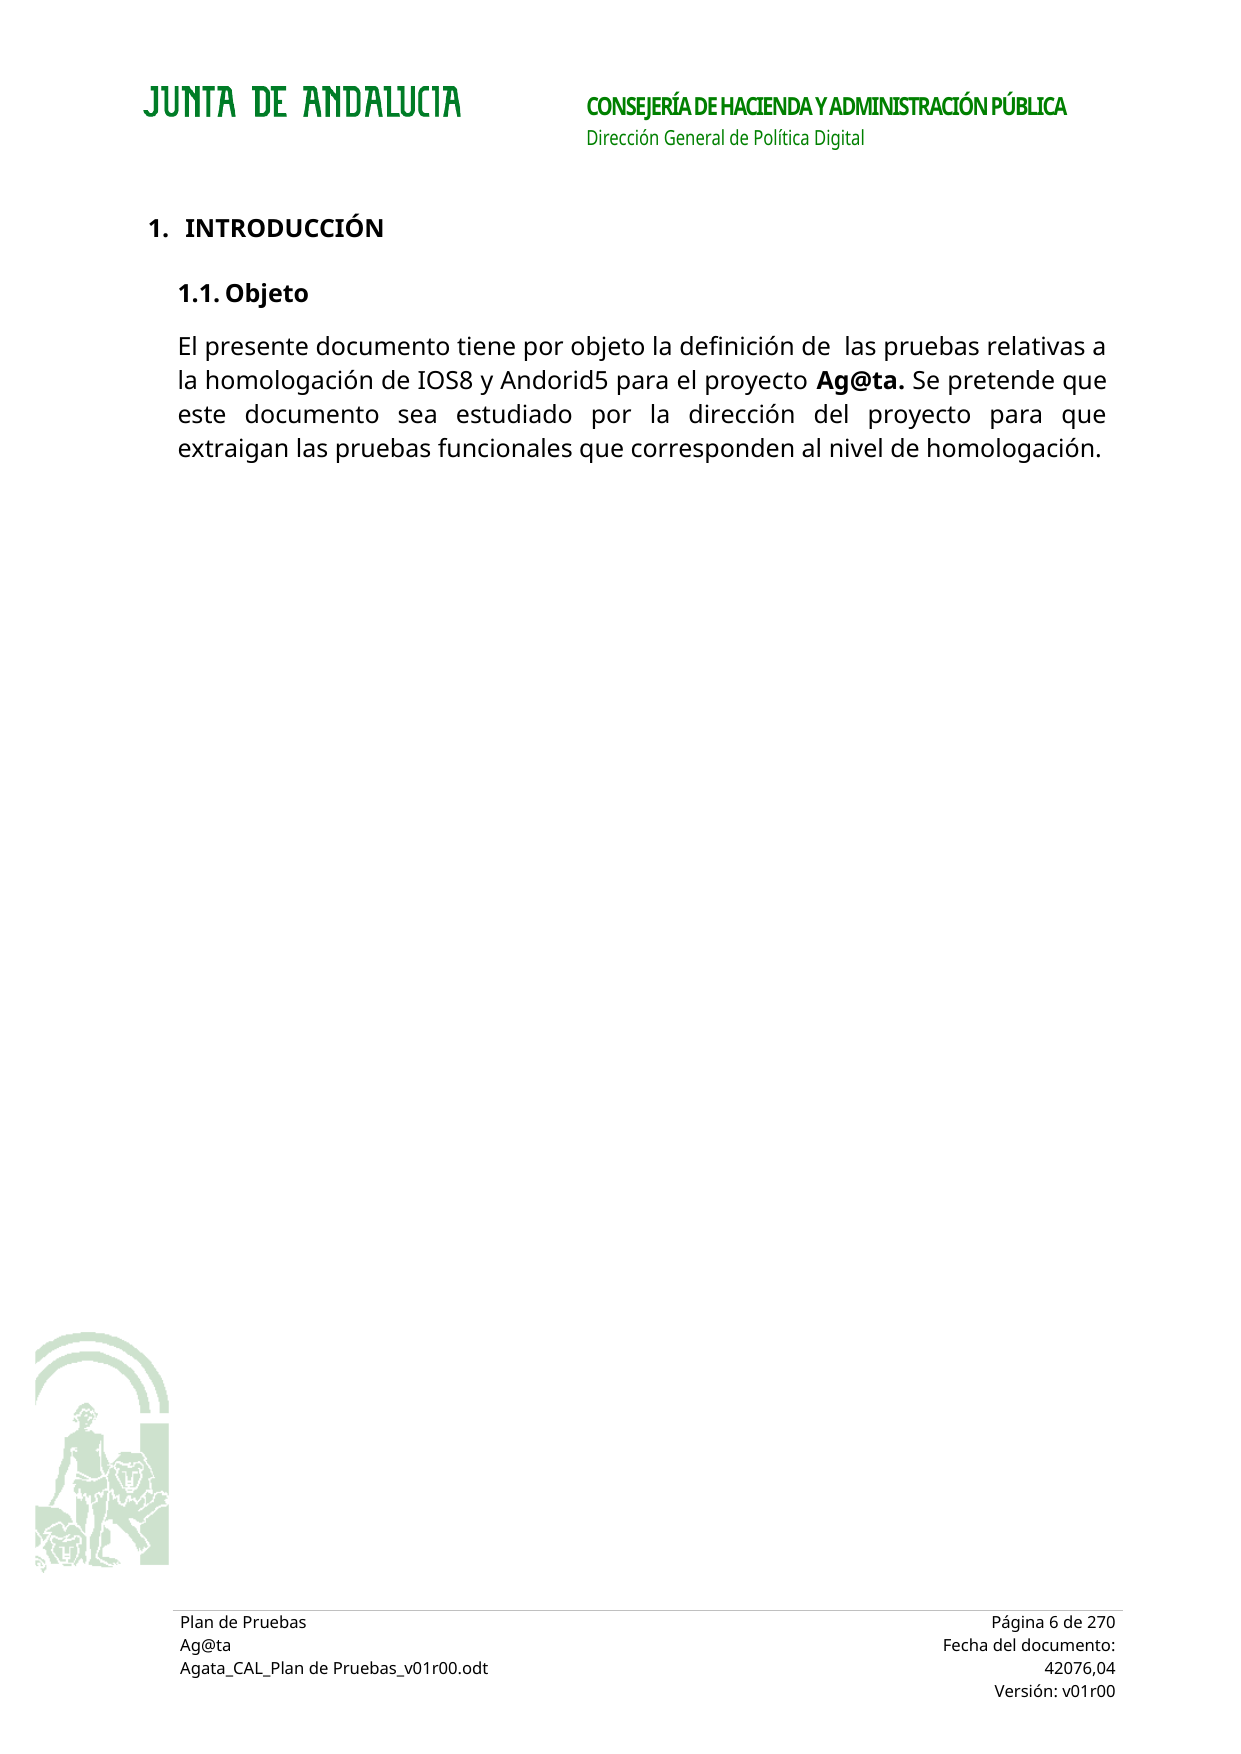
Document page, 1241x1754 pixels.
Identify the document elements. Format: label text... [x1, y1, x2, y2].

subtitle Objeto [177, 276, 1107, 310]
text El presente documento tiene por objeto la definición de las pruebas relativas a la homologación de IOS8 y Andorid5 para el proyecto Ag@ta. Se pretende que este documento sea estudiado por la dirección del proyecto para que extraigan las pruebas funcionales que corresponden al nivel de homologación. [177, 329, 1107, 465]
subtitle INTRODUCCIÓN [148, 211, 1107, 244]
picture [143, 86, 461, 117]
